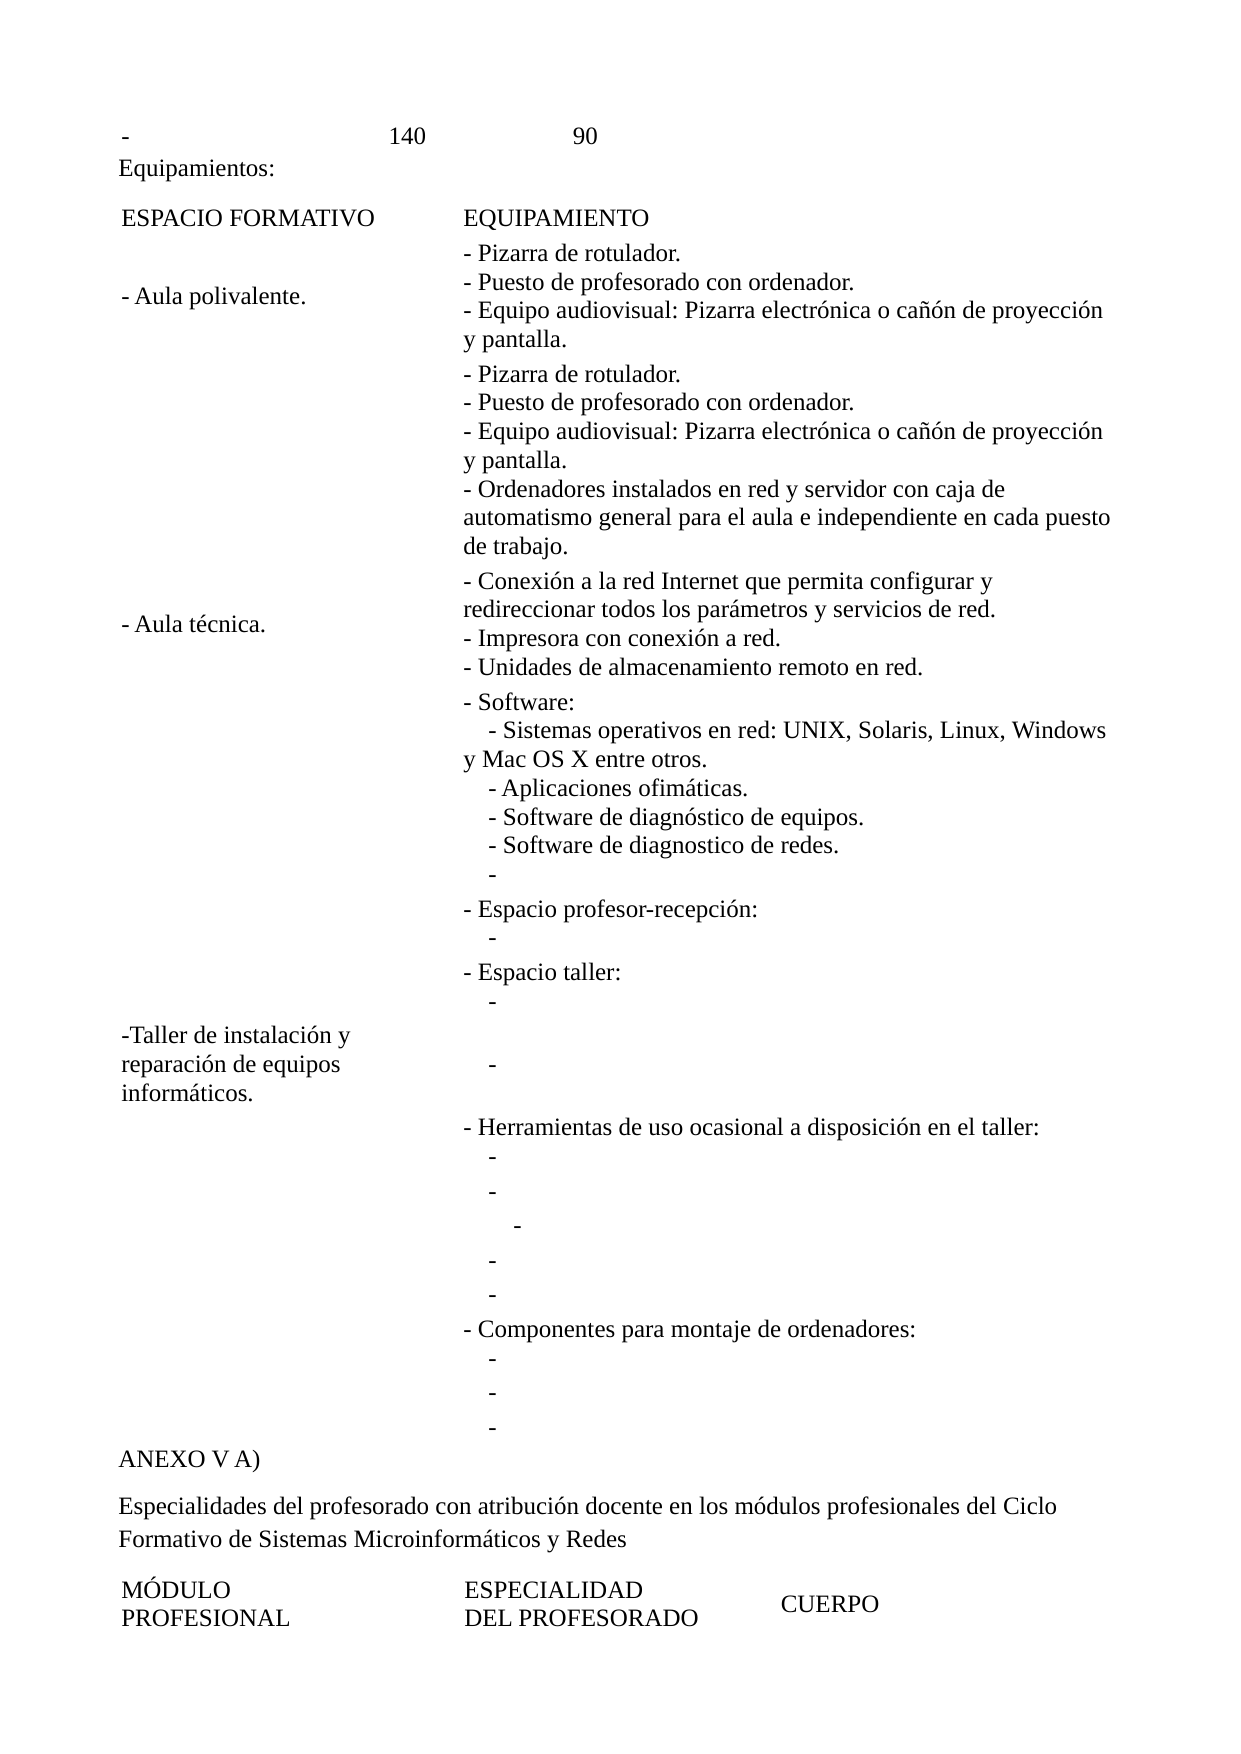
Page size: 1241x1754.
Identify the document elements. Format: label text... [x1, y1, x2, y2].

table_cell - Conexión a la red Internet que permita configurar y redireccionar todos los parámetros y servicios de red. - Impresora con conexión a red. - Unidades de almacenamiento remoto en red. [460, 563, 1122, 684]
table_cell 90 [570, 118, 759, 153]
table_cell - [118, 118, 385, 153]
table_cell - [460, 1375, 1122, 1409]
table_cell [118, 1208, 460, 1242]
table_cell [118, 954, 460, 1017]
table_header CUERPO [778, 1572, 1122, 1635]
table_cell - Espacio taller: - [460, 954, 1122, 1017]
table_cell [118, 1375, 460, 1409]
table_cell [118, 891, 460, 954]
table_cell - [460, 1018, 1122, 1109]
table_cell - Aula polivalente. [118, 235, 460, 356]
table_cell - Pizarra de rotulador. - Puesto de profesorado con ordenador. - Equipo audiovisual: Pizarra electrónica o cañón de proyección y pantalla. [460, 235, 1122, 356]
table_cell - [460, 1277, 1122, 1311]
text ANEXO V A) [118, 1444, 1122, 1472]
table_cell [118, 1277, 460, 1311]
table_cell [118, 684, 460, 891]
table_header EQUIPAMIENTO [460, 200, 1122, 235]
table_cell [118, 356, 460, 563]
text Equipamientos: [118, 153, 1122, 181]
table_cell [118, 1311, 460, 1374]
table_cell [118, 1242, 460, 1277]
table_cell [118, 1110, 460, 1173]
table_cell - Espacio profesor-recepción: - [460, 891, 1122, 954]
table_cell [118, 1173, 460, 1207]
table_cell - Aula técnica. [118, 563, 460, 684]
table_header ESPACIO FORMATIVO [118, 200, 460, 235]
table_cell -Taller de instalación y reparación de equipos informáticos. [118, 1018, 460, 1109]
table_cell - Software: - Sistemas operativos en red: UNIX, Solaris, Linux, Windows y Mac OS X entre otros. - Aplicaciones ofimáticas. - Software de diagnóstico de equipos. - Software de diagnostico de redes. - [460, 684, 1122, 891]
table_cell [118, 1409, 460, 1444]
table_cell - Pizarra de rotulador. - Puesto de profesorado con ordenador. - Equipo audiovisual: Pizarra electrónica o cañón de proyección y pantalla. - Ordenadores instalados en red y servidor con caja de automatismo general para el aula e independiente en cada puesto de trabajo. [460, 356, 1122, 563]
table_cell - [460, 1208, 1122, 1242]
table_header ESPECIALIDAD DEL PROFESORADO [461, 1572, 778, 1635]
table_cell - [460, 1242, 1122, 1277]
table_cell - [460, 1173, 1122, 1207]
table_cell 140 [385, 118, 570, 153]
table_cell - Herramientas de uso ocasional a disposición en el taller: - [460, 1110, 1122, 1173]
table_header MÓDULO PROFESIONAL [118, 1572, 461, 1635]
table_cell - Componentes para montaje de ordenadores: - [460, 1311, 1122, 1374]
table_cell - [460, 1409, 1122, 1444]
text Especialidades del profesorado con atribución docente en los módulos profesionales del Ciclo Formativo de Sistemas Microinformáticos y Redes [118, 1491, 1122, 1553]
